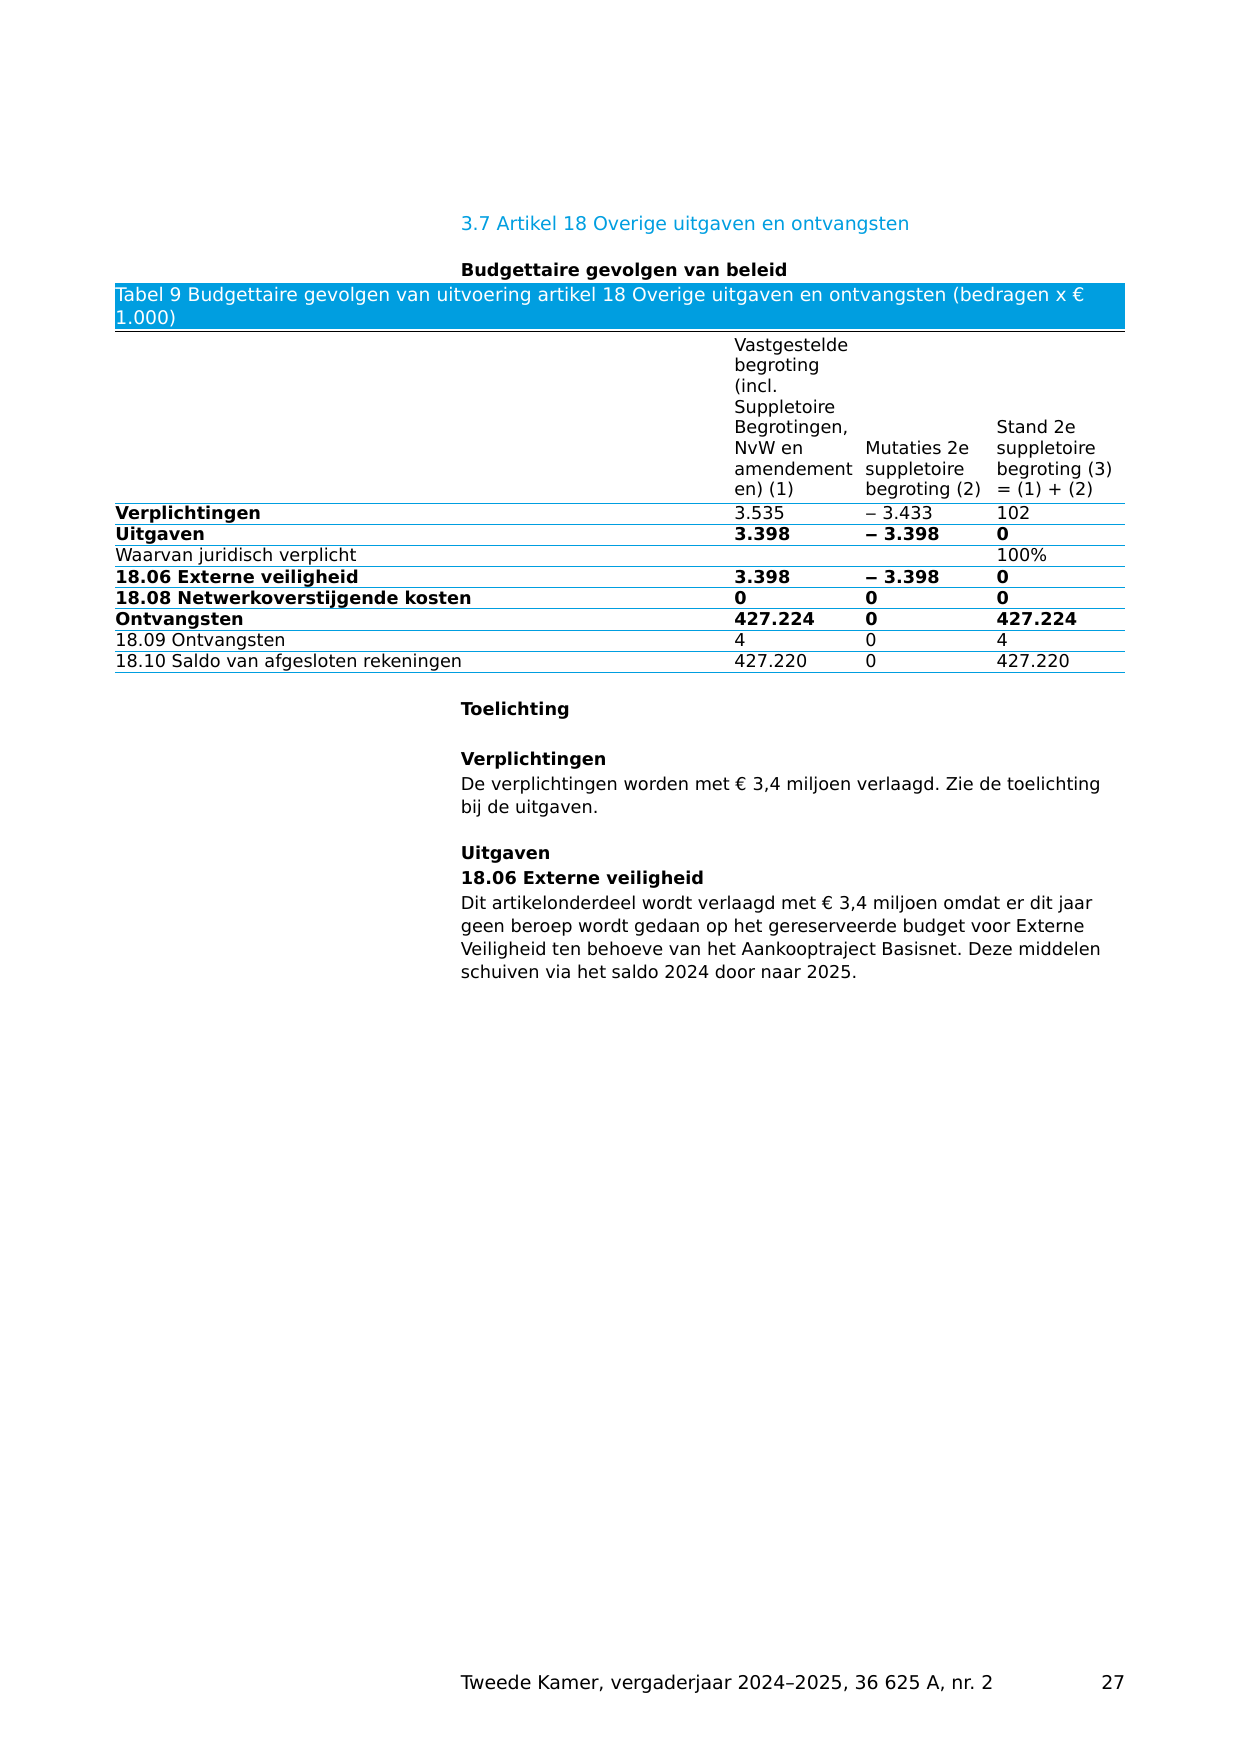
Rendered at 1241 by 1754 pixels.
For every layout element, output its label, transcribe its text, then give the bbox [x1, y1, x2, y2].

table_cell 18.09 Ontvangsten [115, 631, 731, 651]
table_cell Waarvan juridisch verplicht [115, 546, 731, 566]
text 18.06 Externe veiligheid [461, 866, 1125, 889]
text Dit artikelonderdeel wordt verlaagd met € 3,4 miljoen omdat er dit jaar geen beroep wordt gedaan op het gereserveerde budget voor Externe Veiligheid ten behoeve van het Aankooptraject Basisnet. Deze middelen schuiven via het saldo 2024 door naar 2025. [461, 891, 1125, 983]
table_cell 100% [994, 546, 1125, 566]
text Verplichtingen [461, 747, 1125, 770]
table_cell [862, 546, 993, 566]
table_cell Ontvangsten [115, 609, 731, 629]
table_cell 427.224 [731, 609, 862, 629]
table_cell Stand 2e suppletoire begroting (3) = (1) + (2) [994, 332, 1125, 503]
table_cell 4 [994, 631, 1125, 651]
table_cell 0 [862, 588, 993, 608]
table_cell 3.398 [731, 567, 862, 587]
text Toelichting [461, 697, 1125, 720]
table_cell 0 [862, 652, 993, 672]
table_cell ‒ 3.398 [862, 525, 993, 545]
text De verplichtingen worden met € 3,4 miljoen verlaagd. Zie de toelichting bij de uitgaven. [461, 772, 1125, 818]
table_cell [731, 546, 862, 566]
table_cell ‒ 3.433 [862, 504, 993, 524]
table_cell 0 [994, 525, 1125, 545]
table_cell Verplichtingen [115, 504, 731, 524]
table_cell 18.06 Externe veiligheid [115, 567, 731, 587]
table_cell 427.220 [994, 652, 1125, 672]
table_cell Uitgaven [115, 525, 731, 545]
title 3.7 Artikel 18 Overige uitgaven en ontvangsten [461, 213, 1125, 235]
table_cell [115, 332, 731, 503]
table_cell Mutaties 2e suppletoire begroting (2) [862, 332, 993, 503]
table_cell 0 [731, 588, 862, 608]
table_cell 0 [862, 631, 993, 651]
table_cell 0 [862, 609, 993, 629]
text Budgettaire gevolgen van beleid [461, 258, 1125, 281]
table_cell 18.08 Netwerkoverstijgende kosten [115, 588, 731, 608]
table_cell Vastgestelde begroting (incl. Suppletoire Begrotingen, NvW en amendementen) (1) [731, 332, 862, 503]
table_cell 427.224 [994, 609, 1125, 629]
table_cell ‒ 3.398 [862, 567, 993, 587]
table_cell 0 [994, 567, 1125, 587]
table_cell 102 [994, 504, 1125, 524]
table_cell 3.535 [731, 504, 862, 524]
table_cell 427.220 [731, 652, 862, 672]
text Uitgaven [461, 841, 1125, 864]
table_cell 18.10 Saldo van afgesloten rekeningen [115, 652, 731, 672]
table_cell 3.398 [731, 525, 862, 545]
table_cell 0 [994, 588, 1125, 608]
table_cell 4 [731, 631, 862, 651]
